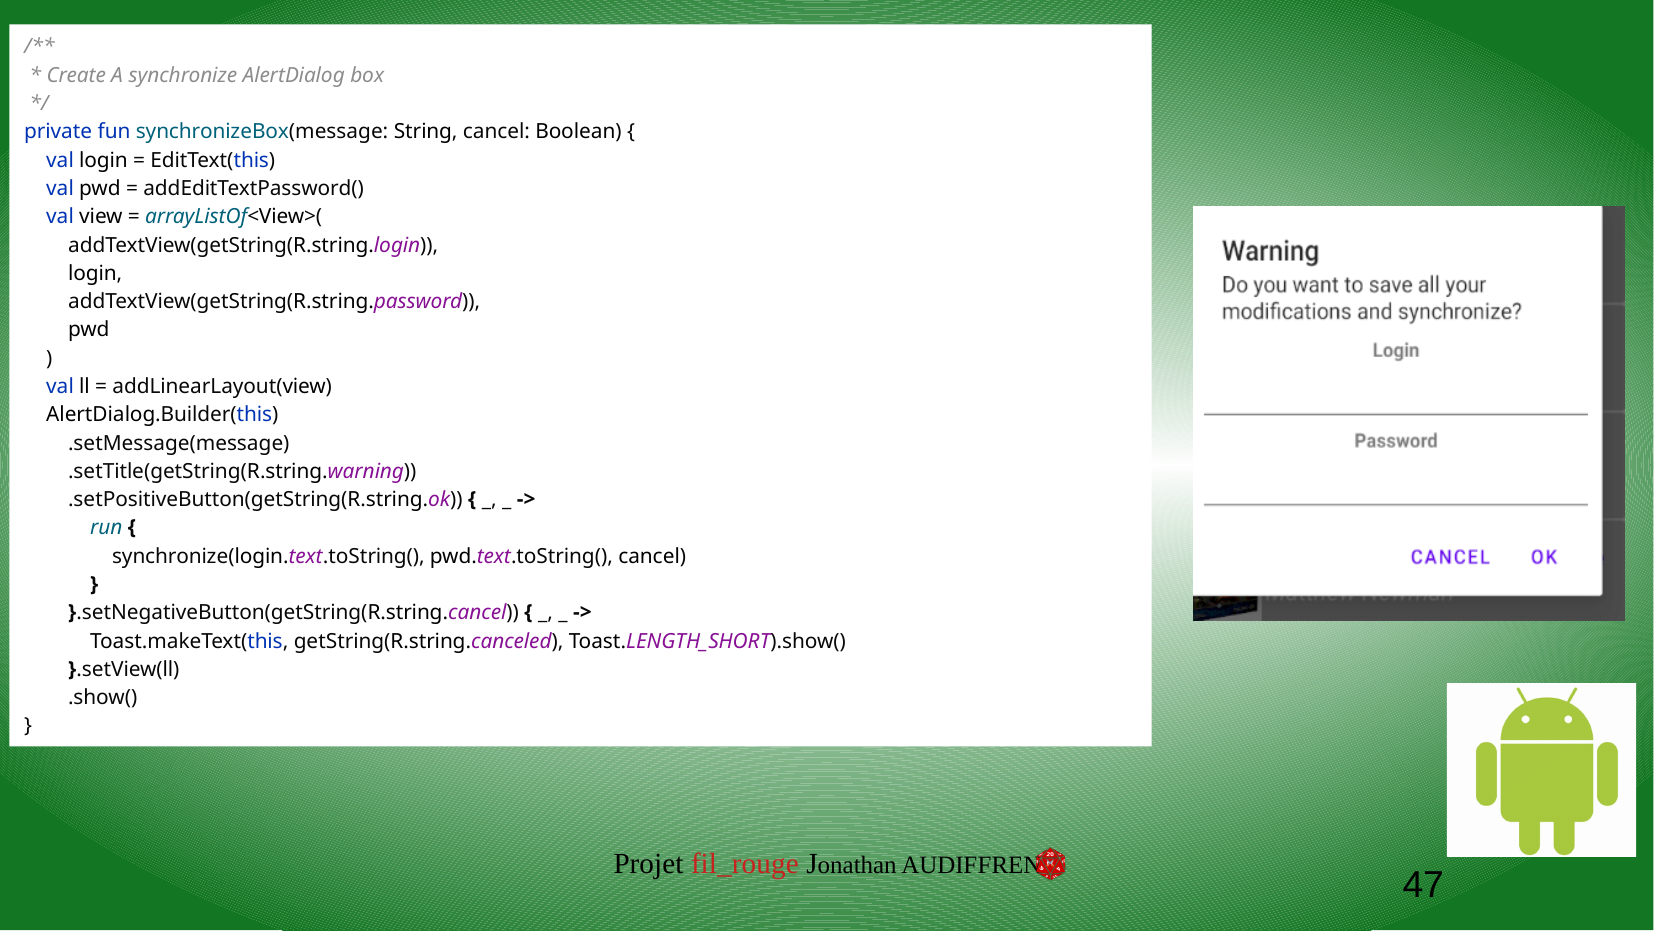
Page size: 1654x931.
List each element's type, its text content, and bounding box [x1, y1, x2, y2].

picture [1193, 206, 1625, 621]
picture [1033, 847, 1067, 881]
picture [1446, 683, 1637, 857]
text_box /** * Create A synchronize AlertDialog box */ private fun synchronizeBox(message: String, cancel: Boolean) { val login = EditText(this) val pwd = addEditTextPassword() val view = arrayListOf<View>( addTextView(getString(R.string.login)), login, addTextView(getString(R.string.password)), pwd ) val ll = addLinearLayout(view) AlertDialog.Builder(this) .setMessage(message) .setTitle(getString(R.string.warning)) .setPositiveButton(getString(R.string.ok)) { _, _ -> run { synchronize(login.text.toString(), pwd.text.toString(), cancel) } }.setNegativeButton(getString(R.string.cancel)) { _, _ -> Toast.makeText(this, getString(R.string.canceled), Toast.LENGTH_SHORT).show() }.setView(ll) .show() } [9, 24, 1152, 650]
